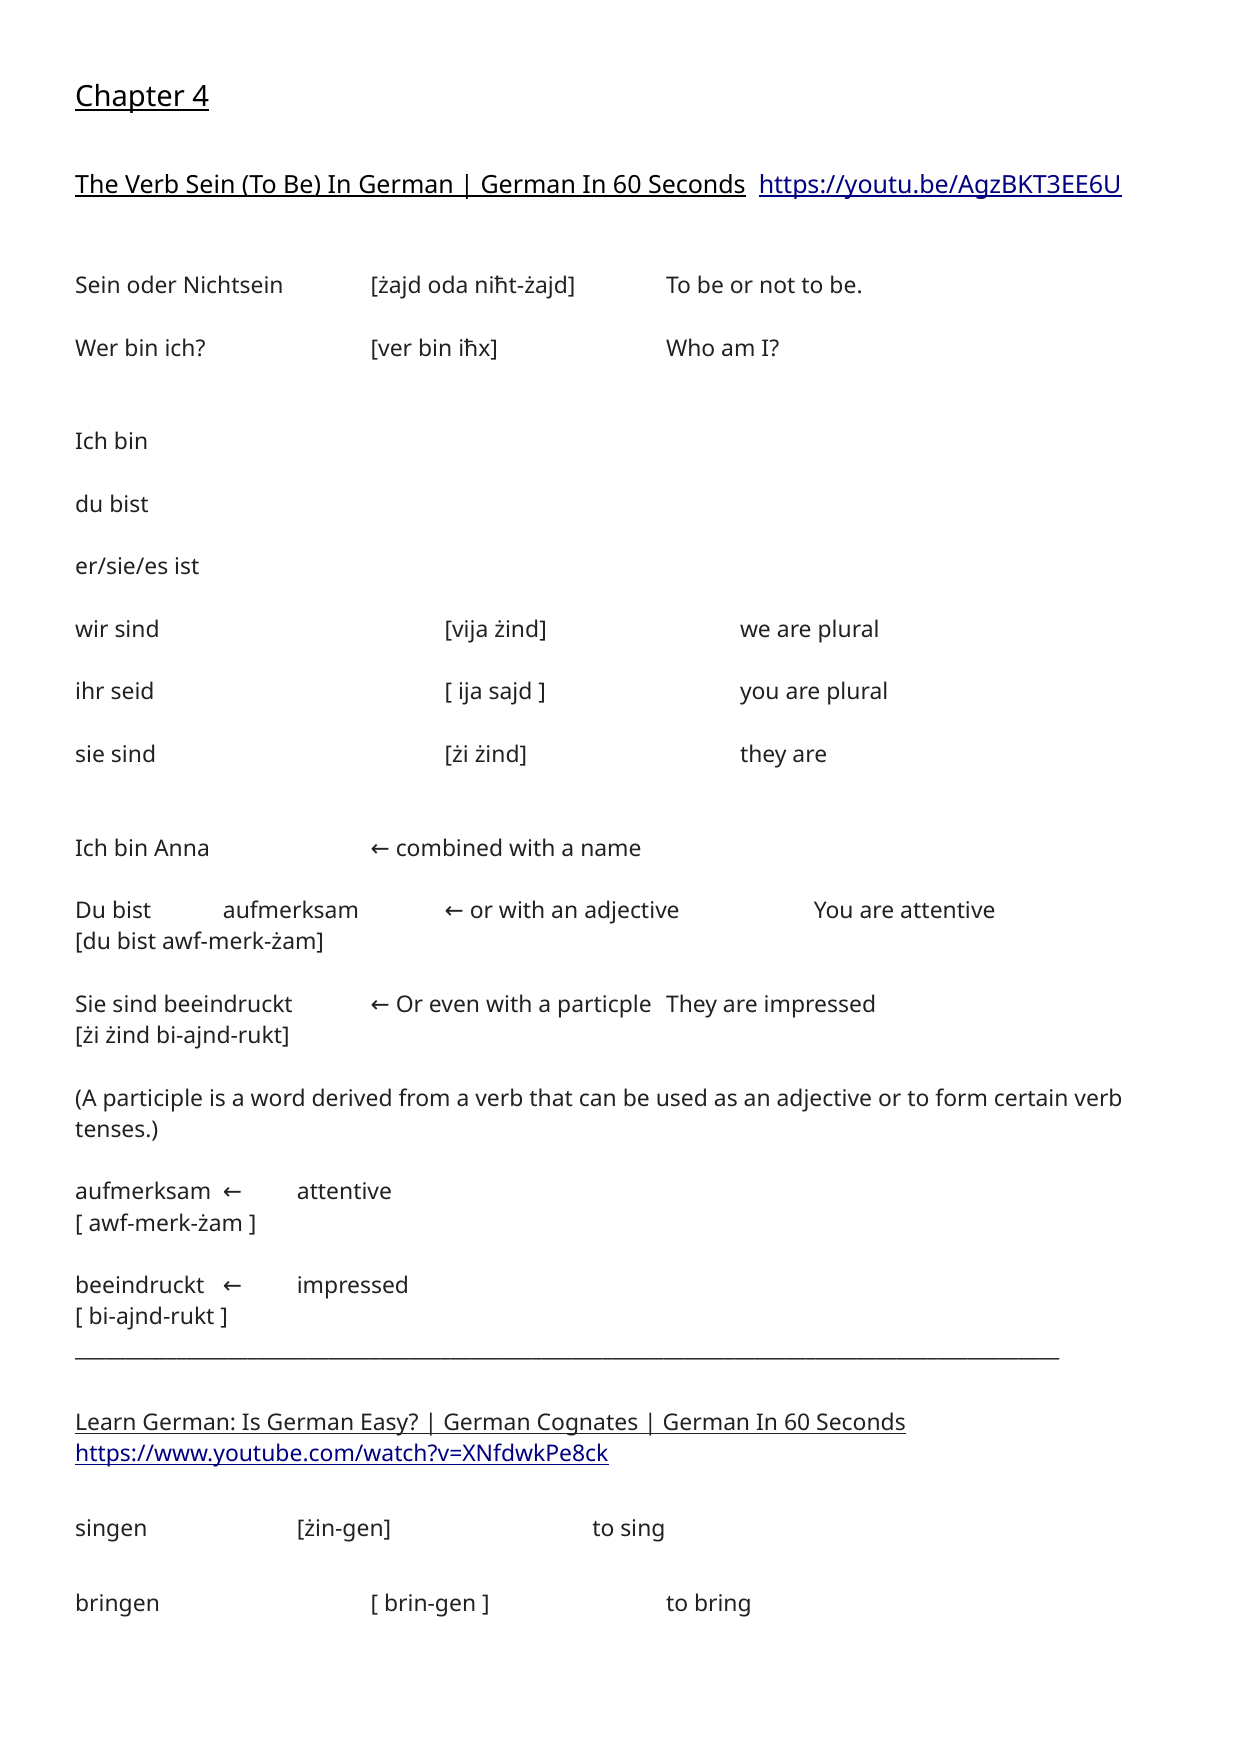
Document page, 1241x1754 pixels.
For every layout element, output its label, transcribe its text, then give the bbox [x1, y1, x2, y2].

text Sein oder Nichtsein [żajd oda niħt-żajd] To be or not to be. [75, 269, 1165, 300]
text The Verb Sein (To Be) In German | German In 60 Seconds https://youtu.be/AgzBKT3EE6U [75, 166, 1165, 201]
text _________________________________________________________________________________________________ [75, 1332, 1165, 1363]
text Sie sind beeindruckt ← Or even with a particple They are impressed [75, 988, 1165, 1019]
text ihr seid [ ija sajd ] you are plural [75, 675, 1165, 707]
text [du bist awf-merk-żam] [75, 925, 1165, 957]
text wir sind [vija żind] we are plural [75, 613, 1165, 644]
text bringen [ brin-gen ] to bring [75, 1587, 1165, 1618]
text du bist [75, 488, 1165, 519]
text sie sind [żi żind] they are [75, 738, 1165, 769]
text (A participle is a word derived from a verb that can be used as an adjective or to form certain verb tenses.) [75, 1082, 1165, 1144]
text aufmerksam ← attentive [75, 1175, 1165, 1207]
text Du bist aufmerksam ← or with an adjective You are attentive [75, 894, 1165, 925]
text singen [żin-gen] to sing [75, 1512, 1165, 1543]
text [żi żind bi-ajnd-rukt] [75, 1019, 1165, 1050]
text Ich bin Anna ← combined with a name [75, 832, 1165, 863]
text Ich bin [75, 425, 1165, 457]
text Wer bin ich? [ver bin iħx] Who am I? [75, 332, 1165, 363]
text Chapter 4 [75, 75, 1165, 115]
text [ bi-ajnd-rukt ] [75, 1300, 1165, 1332]
text Learn German: Is German Easy? | German Cognates | German In 60 Seconds https://www.youtube.com/watch?v=XNfdwkPe8ck [75, 1406, 1165, 1469]
text beeindruckt ← impressed [75, 1269, 1165, 1300]
text [ awf-merk-żam ] [75, 1207, 1165, 1238]
text er/sie/es ist [75, 550, 1165, 582]
